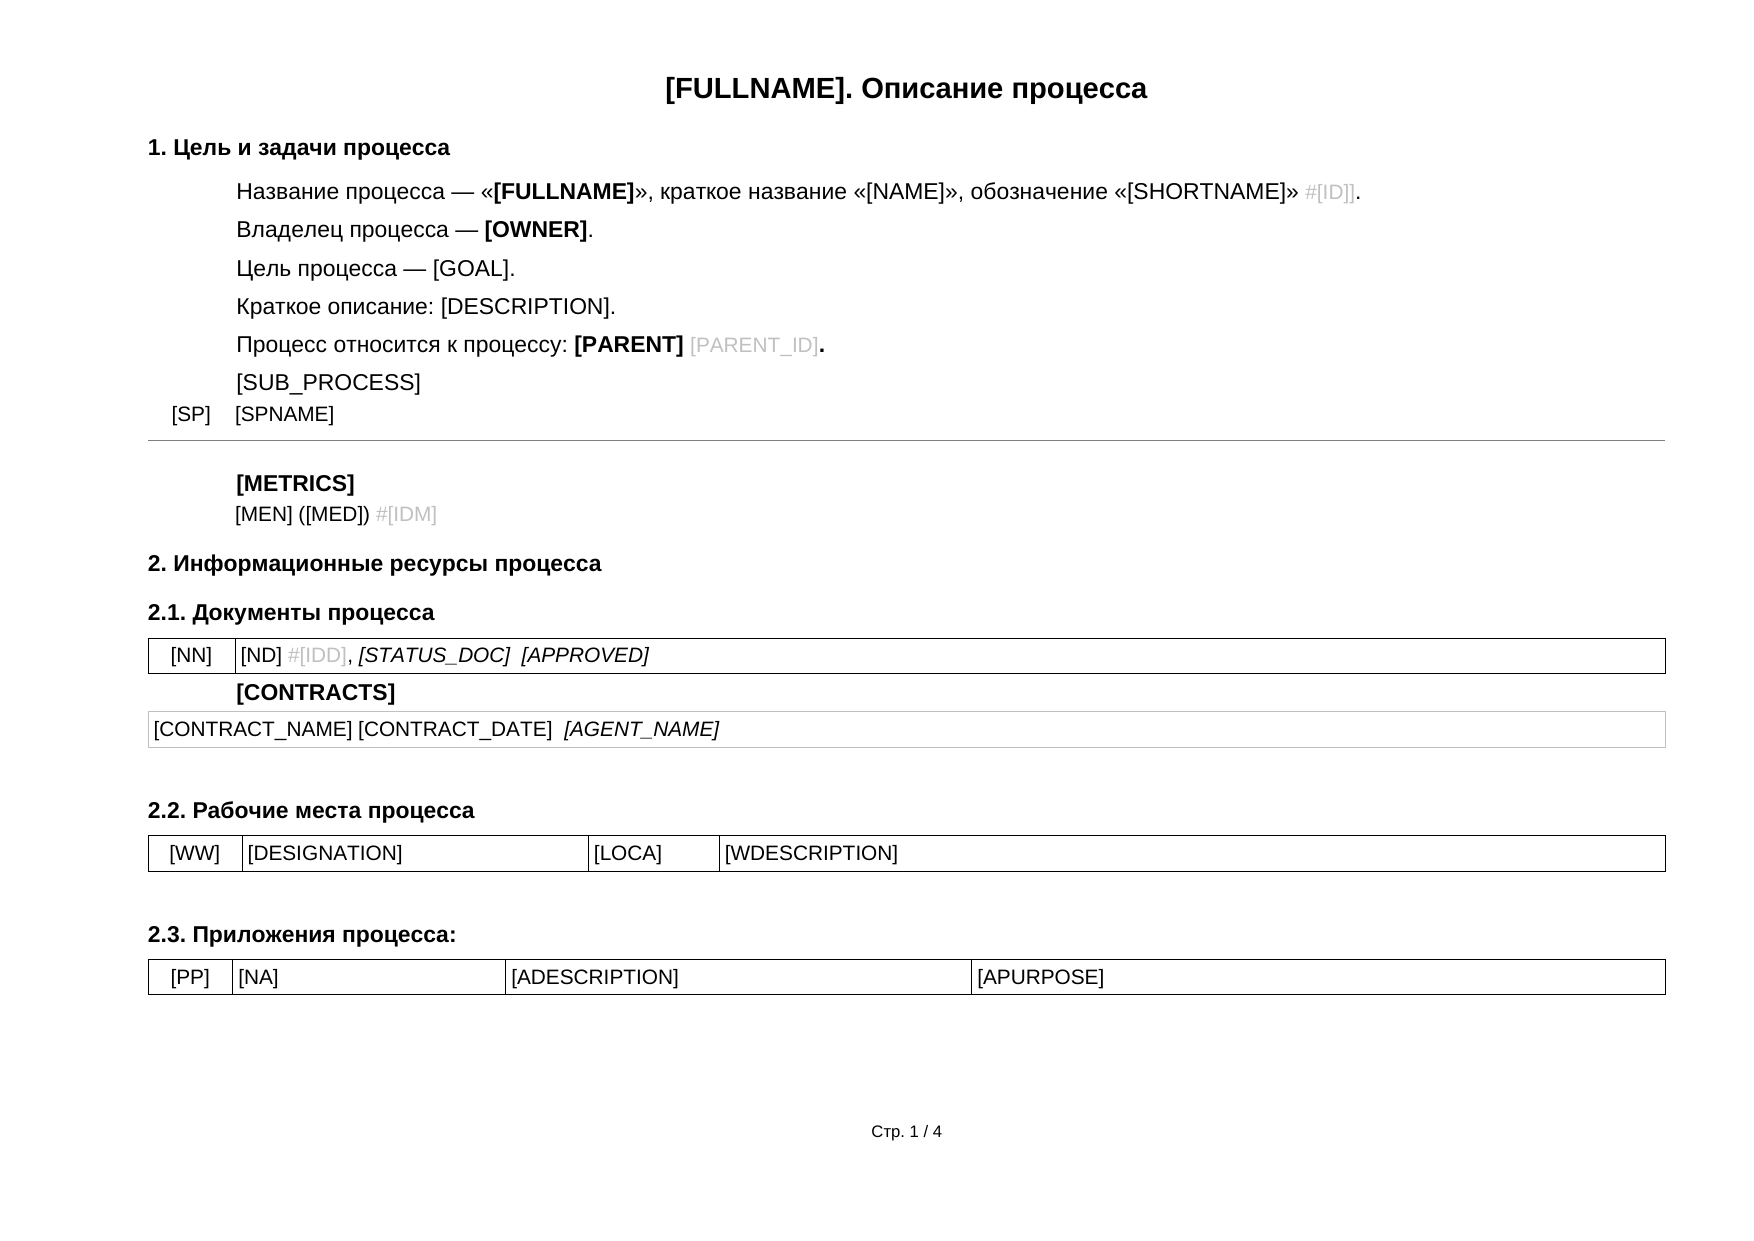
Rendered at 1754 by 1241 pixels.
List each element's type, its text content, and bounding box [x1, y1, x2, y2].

table_header [ADESCRIPTION] [506, 960, 971, 994]
table_header [CONTRACT_NAME] [CONTRACT_DATE] [AGENT_NAME] [149, 712, 1665, 747]
text Название процесса — «[FULLNAME]», краткое название «[NAME]», обозначение «[SHORTNAME]» #[ID]]. [148, 178, 1665, 204]
subtitle Рабочие места процесса [148, 797, 1665, 823]
table_header [NN] [149, 639, 235, 673]
subtitle Цель и задачи процесса [148, 134, 1665, 160]
subtitle Документы процесса [148, 599, 1665, 626]
table_header [MEN] ([MED]) #[IDM] [235, 502, 1665, 526]
table_header [PP] [149, 960, 232, 994]
table_header [SPNAME] [235, 401, 1665, 425]
table_header [ND] #[IDD], [STATUS_DOC] [APPROVED] [236, 639, 1665, 673]
table_header [DESIGNATION] [243, 836, 588, 871]
subtitle Информационные ресурсы процесса [148, 549, 1665, 576]
text Владелец процесса — [OWNER]. [148, 216, 1665, 243]
text Цель процесса — [GOAL]. [148, 254, 1665, 281]
text [METRICS] [148, 469, 1665, 496]
table_header [148, 502, 235, 526]
text [CONTRACTS] [148, 679, 1665, 705]
text [SUB_PROCESS] [148, 369, 1665, 396]
table_header [WW] [149, 836, 242, 871]
table_header [SP] [148, 401, 235, 425]
table_header [NA] [233, 960, 505, 994]
subtitle Приложения процесса: [148, 921, 1665, 947]
table_header [WDESCRIPTION] [720, 836, 1665, 871]
subtitle [FULLNAME]. Описание процесса [148, 71, 1665, 104]
text Краткое описание: [DESCRIPTION]. [148, 293, 1665, 319]
text Процесс относится к процессу: [PARENT] [PARENT_ID]. [148, 331, 1665, 357]
table_header [LOCA] [589, 836, 719, 871]
table_header [APURPOSE] [972, 960, 1665, 994]
